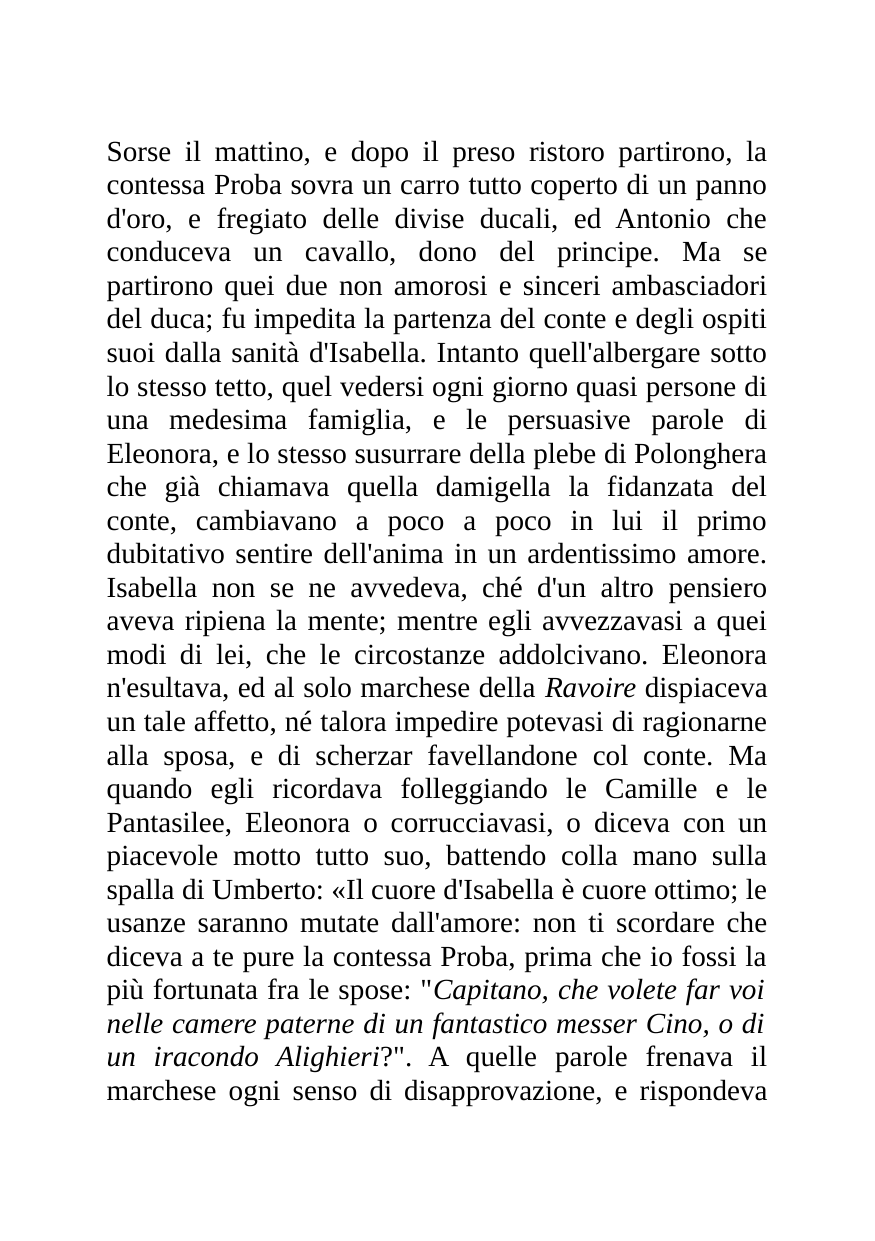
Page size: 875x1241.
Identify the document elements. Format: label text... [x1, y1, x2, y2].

text Sorse il mattino, e dopo il preso ristoro partirono, la contessa Proba sovra un carro tutto coperto di un panno d'oro, e fregiato delle divise ducali, ed Antonio che conduceva un cavallo, dono del principe. Ma se partirono quei due non amorosi e sinceri ambasciadori del duca; fu impedita la partenza del conte e degli ospiti suoi dalla sanità d'Isabella. Intanto quell'albergare sotto lo stesso tetto, quel vedersi ogni giorno quasi persone di una medesima famiglia, e le persuasive parole di Eleonora, e lo stesso susurrare della plebe di Polonghera che già chiamava quella damigella la fidanzata del conte, cambiavano a poco a poco in lui il primo dubitativo sentire dell'anima in un ardentissimo amore. Isabella non se ne avvedeva, ché d'un altro pensiero aveva ripiena la mente; mentre egli avvezzavasi a quei modi di lei, che le circostanze addolcivano. Eleonora n'esultava, ed al solo marchese della Ravoire dispiaceva un tale affetto, né talora impedire potevasi di ragionarne alla sposa, e di scherzar favellandone col conte. Ma quando egli ricordava folleggiando le Camille e le Pantasilee, Eleonora o corrucciavasi, o diceva con un piacevole motto tutto suo, battendo colla mano sulla spalla di Umberto: «Il cuore d'Isabella è cuore ottimo; le usanze saranno mutate dall'amore: non ti scordare che diceva a te pure la contessa Proba, prima che io fossi la più fortunata fra le spose: "Capitano, che volete far voi nelle camere paterne di un fantastico messer Cino, o di un iracondo Alighieri?". A quelle parole frenava il marchese ogni senso di disapprovazione, e rispondeva [106, 134, 768, 1107]
